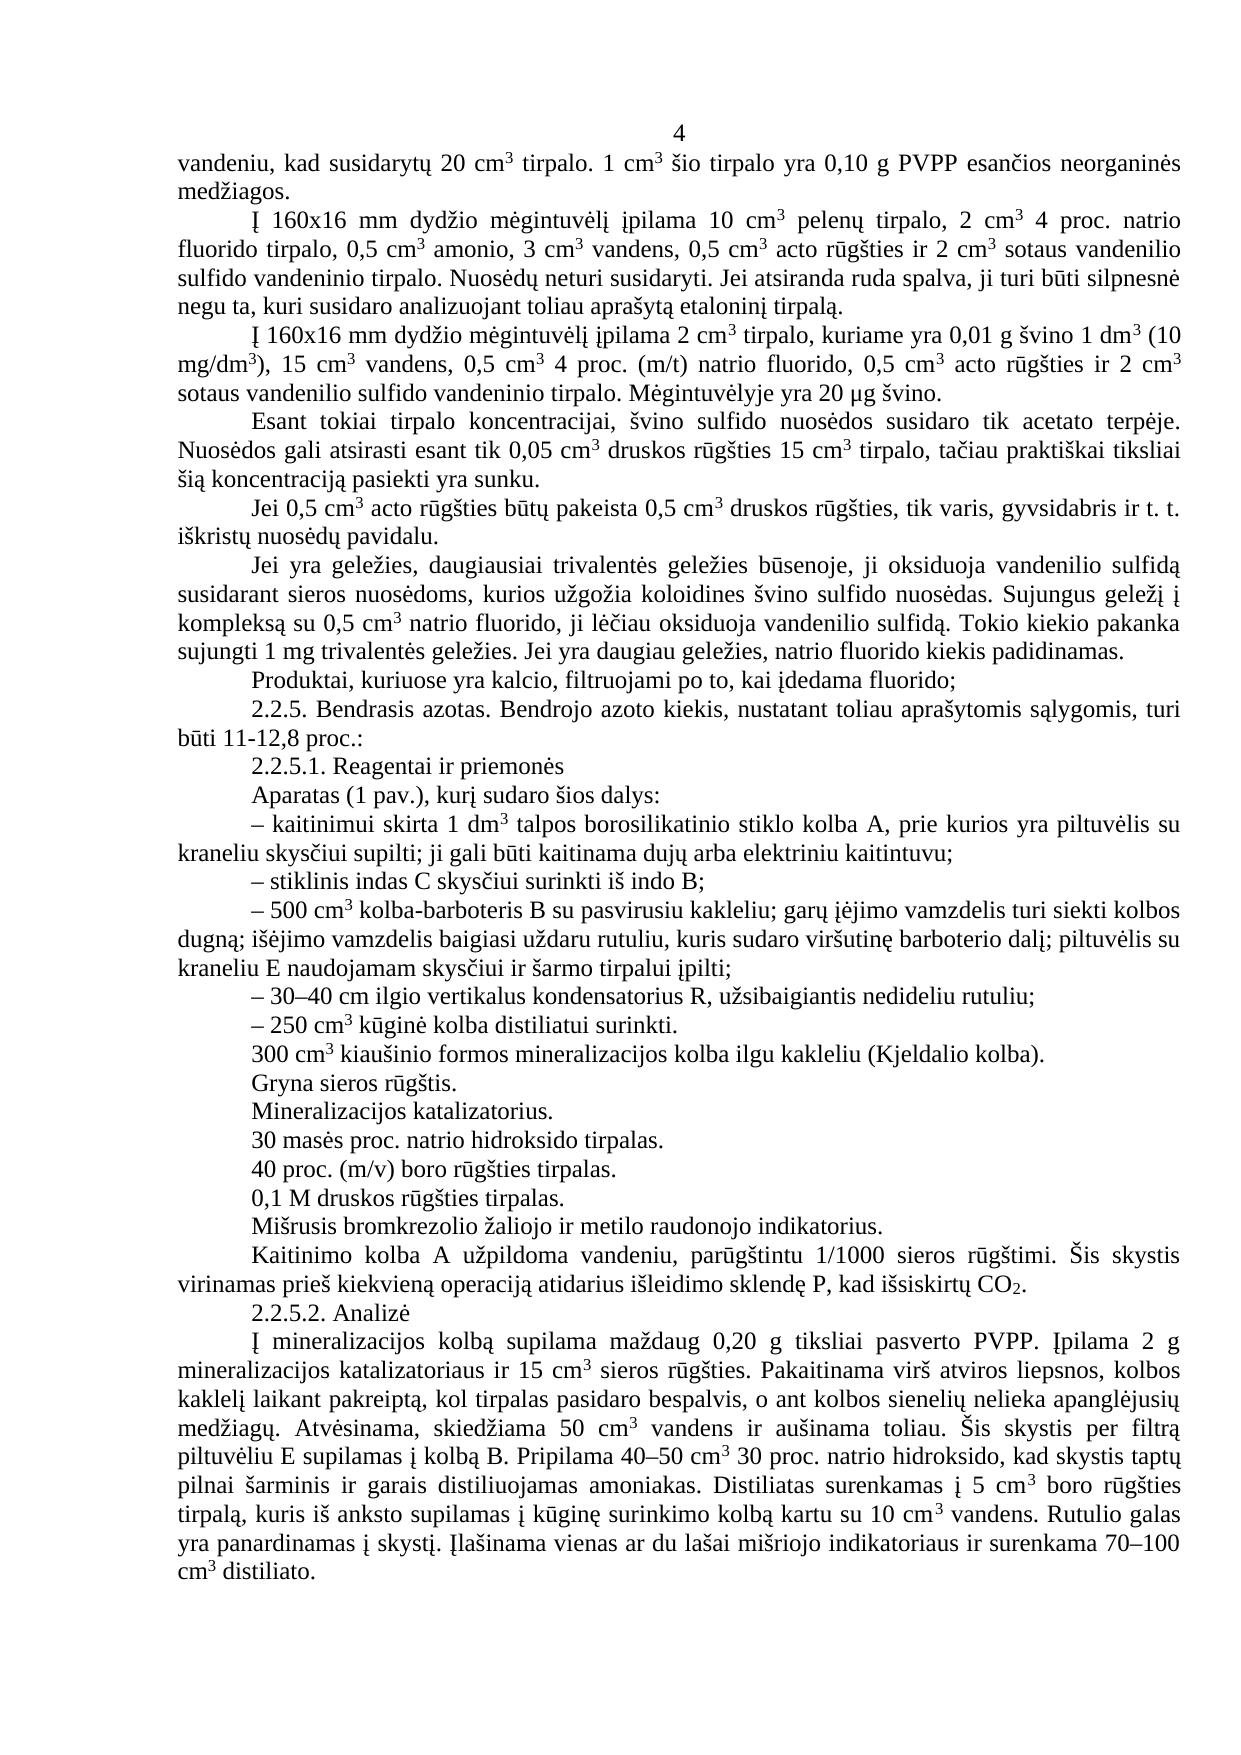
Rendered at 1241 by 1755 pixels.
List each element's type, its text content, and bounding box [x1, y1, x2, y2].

text – 250 cm3 kūginė kolba distiliatui surinkti. [177, 1010, 1181, 1039]
text – 30–40 cm ilgio vertikalus kondensatorius R, užsibaigiantis nedideliu rutuliu; [177, 981, 1181, 1010]
text Jei 0,5 cm3 acto rūgšties būtų pakeista 0,5 cm3 druskos rūgšties, tik varis, gyvsidabris ir t. t. iškristų nuosėdų pavidalu. [177, 493, 1181, 550]
text Mineralizacijos katalizatorius. [177, 1096, 1181, 1125]
text Į mineralizacijos kolbą supilama maždaug 0,20 g tiksliai pasverto PVPP. Įpilama 2 g mineralizacijos katalizatoriaus ir 15 cm3 sieros rūgšties. Pakaitinama virš atviros liepsnos, kolbos kaklelį laikant pakreiptą, kol tirpalas pasidaro bespalvis, o ant kolbos sienelių nelieka apanglėjusių medžiagų. Atvėsinama, skiedžiama 50 cm3 vandens ir aušinama toliau. Šis skystis per filtrą piltuvėliu E supilamas į kolbą B. Pripilama 40–50 cm3 30 proc. natrio hidroksido, kad skystis taptų pilnai šarminis ir garais distiliuojamas amoniakas. Distiliatas surenkamas į 5 cm3 boro rūgšties tirpalą, kuris iš anksto supilamas į kūginę surinkimo kolbą kartu su 10 cm3 vandens. Rutulio galas yra panardinamas į skystį. Įlašinama vienas ar du lašai mišriojo indikatoriaus ir surenkama 70–100 cm3 distiliato. [177, 1326, 1181, 1585]
text 40 proc. (m/v) boro rūgšties tirpalas. [177, 1154, 1181, 1183]
text Mišrusis bromkrezolio žaliojo ir metilo raudonojo indikatorius. [177, 1211, 1181, 1240]
text Į 160x16 mm dydžio mėgintuvėlį įpilama 2 cm3 tirpalo, kuriame yra 0,01 g švino 1 dm3 (10 mg/dm3), 15 cm3 vandens, 0,5 cm3 4 proc. (m/t) natrio fluorido, 0,5 cm3 acto rūgšties ir 2 cm3 sotaus vandenilio sulfido vandeninio tirpalo. Mėgintuvėlyje yra 20 μg švino. [177, 320, 1181, 406]
text – stiklinis indas C skysčiui surinkti iš indo B; [177, 866, 1181, 895]
text 2.2.5.1. Reagentai ir priemonės [177, 751, 1181, 780]
text – 500 cm3 kolba-barboteris B su pasvirusiu kakleliu; garų įėjimo vamzdelis turi siekti kolbos dugną; išėjimo vamzdelis baigiasi uždaru rutuliu, kuris sudaro viršutinę barboterio dalį; piltuvėlis su kraneliu E naudojamam skysčiui ir šarmo tirpalui įpilti; [177, 895, 1181, 981]
text 30 masės proc. natrio hidroksido tirpalas. [177, 1125, 1181, 1154]
text – kaitinimui skirta 1 dm3 talpos borosilikatinio stiklo kolba A, prie kurios yra piltuvėlis su kraneliu skysčiui supilti; ji gali būti kaitinama dujų arba elektriniu kaitintuvu; [177, 809, 1181, 866]
text vandeniu, kad susidarytų 20 cm3 tirpalo. 1 cm3 šio tirpalo yra 0,10 g PVPP esančios neorganinės medžiagos. [177, 148, 1181, 205]
text Jei yra geležies, daugiausiai trivalentės geležies būsenoje, ji oksiduoja vandenilio sulfidą susidarant sieros nuosėdoms, kurios užgožia koloidines švino sulfido nuosėdas. Sujungus geležį į kompleksą su 0,5 cm3 natrio fluorido, ji lėčiau oksiduoja vandenilio sulfidą. Tokio kiekio pakanka sujungti 1 mg trivalentės geležies. Jei yra daugiau geležies, natrio fluorido kiekis padidinamas. [177, 550, 1181, 665]
text Produktai, kuriuose yra kalcio, filtruojami po to, kai įdedama fluorido; [177, 665, 1181, 694]
text 2.2.5. Bendrasis azotas. Bendrojo azoto kiekis, nustatant toliau aprašytomis sąlygomis, turi būti 11-12,8 proc.: [177, 694, 1181, 751]
text Kaitinimo kolba A užpildoma vandeniu, parūgštintu 1/1000 sieros rūgštimi. Šis skystis virinamas prieš kiekvieną operaciją atidarius išleidimo sklendę P, kad išsiskirtų CO2. [177, 1240, 1181, 1298]
text 300 cm3 kiaušinio formos mineralizacijos kolba ilgu kakleliu (Kjeldalio kolba). [177, 1039, 1181, 1068]
text Į 160x16 mm dydžio mėgintuvėlį įpilama 10 cm3 pelenų tirpalo, 2 cm3 4 proc. natrio fluorido tirpalo, 0,5 cm3 amonio, 3 cm3 vandens, 0,5 cm3 acto rūgšties ir 2 cm3 sotaus vandenilio sulfido vandeninio tirpalo. Nuosėdų neturi susidaryti. Jei atsiranda ruda spalva, ji turi būti silpnesnė negu ta, kuri susidaro analizuojant toliau aprašytą etaloninį tirpalą. [177, 205, 1181, 320]
text Gryna sieros rūgštis. [177, 1068, 1181, 1096]
text 0,1 M druskos rūgšties tirpalas. [177, 1183, 1181, 1211]
text Aparatas (1 pav.), kurį sudaro šios dalys: [177, 780, 1181, 809]
text Esant tokiai tirpalo koncentracijai, švino sulfido nuosėdos susidaro tik acetato terpėje. Nuosėdos gali atsirasti esant tik 0,05 cm3 druskos rūgšties 15 cm3 tirpalo, tačiau praktiškai tiksliai šią koncentraciją pasiekti yra sunku. [177, 406, 1181, 493]
text 2.2.5.2. Analizė [177, 1298, 1181, 1326]
